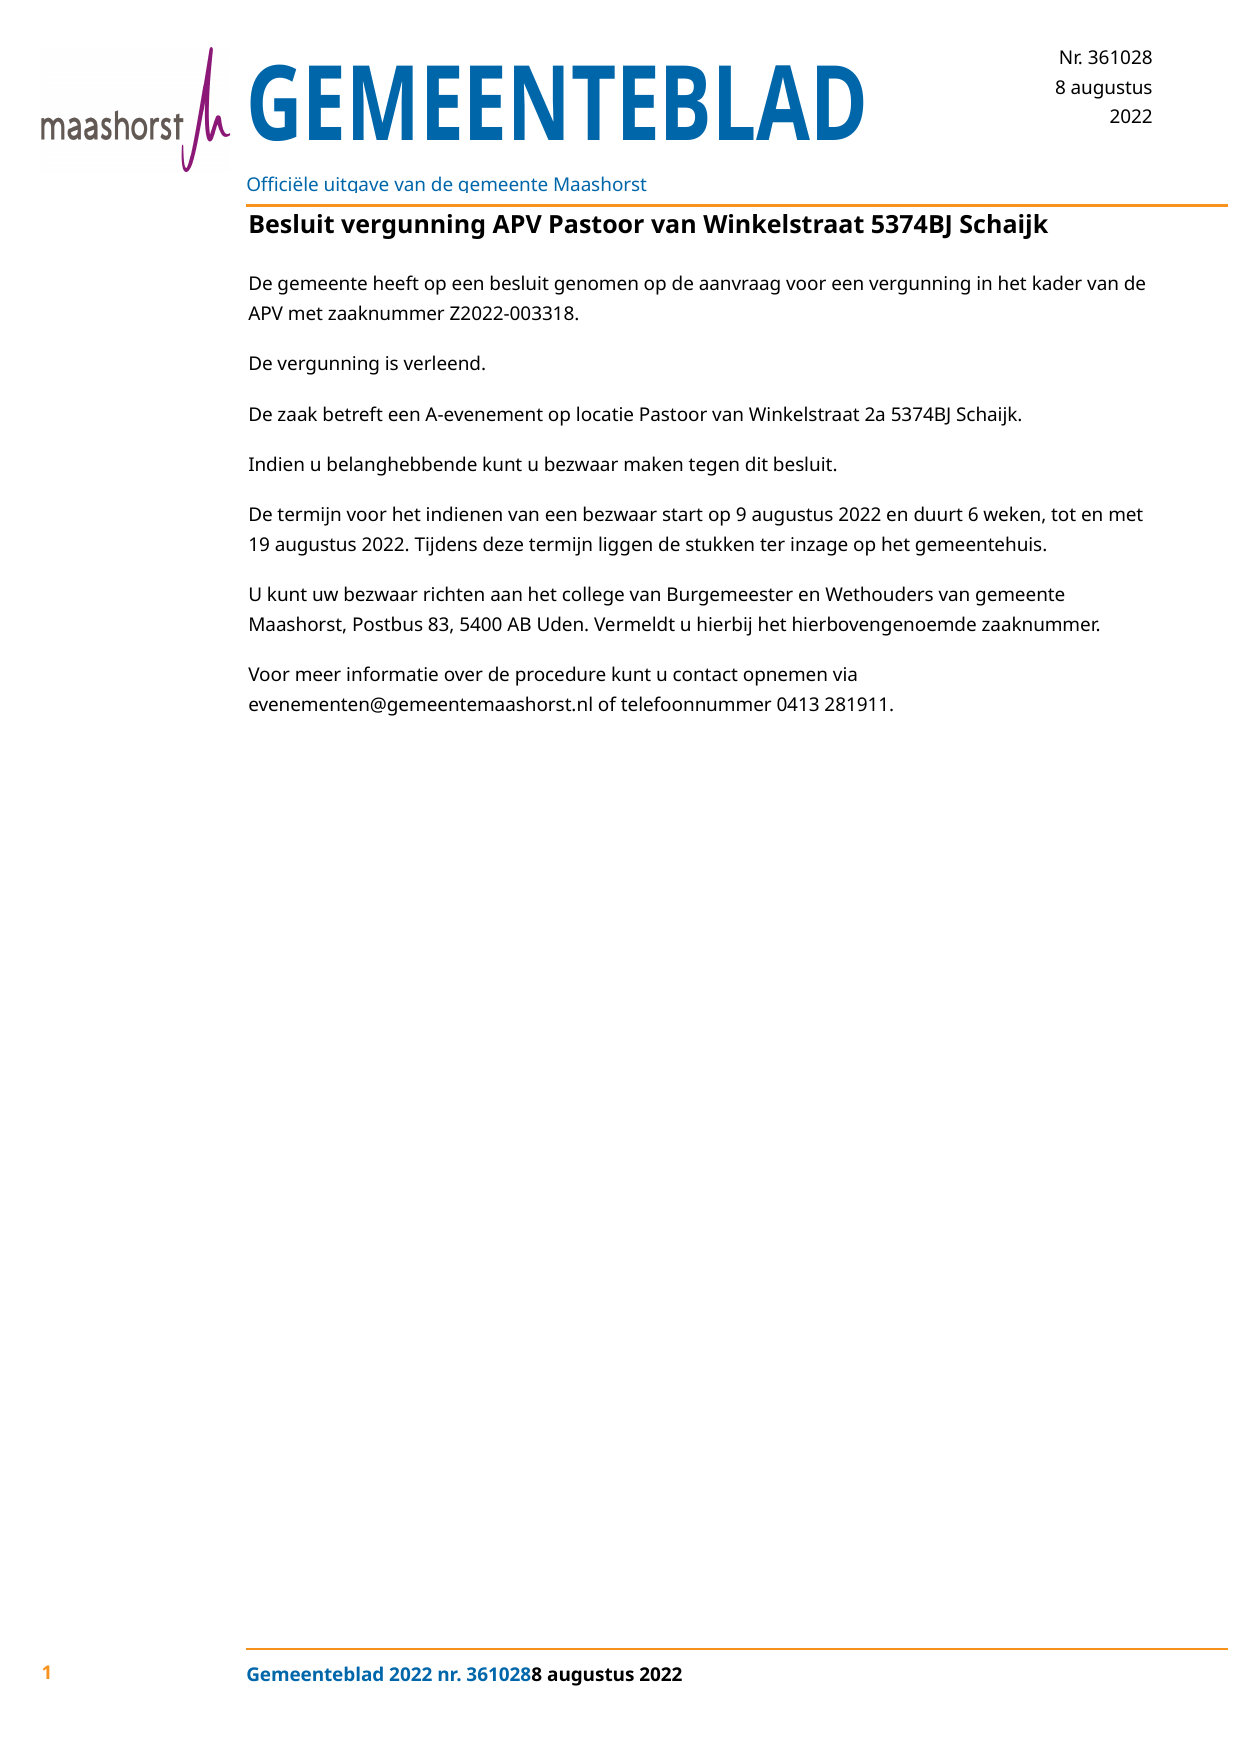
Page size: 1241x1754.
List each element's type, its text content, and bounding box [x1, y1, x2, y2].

text De vergunning is verleend. [248, 350, 1152, 376]
text De termijn voor het indienen van een bezwaar start op 9 augustus 2022 en duurt 6 weken, tot en met 19 augustus 2022. Tijdens deze termijn liggen de stukken ter inzage op het gemeentehuis. [248, 502, 1152, 557]
text U kunt uw bezwaar richten aan het college van Burgemeester en Wethouders van gemeente Maashorst, Postbus 83, 5400 AB Uden. Vermeldt u hierbij het hierbovengenoemde zaaknummer. [248, 582, 1152, 637]
text Besluit vergunning APV Pastoor van Winkelstraat 5374BJ Schaijk [248, 207, 1152, 241]
text De zaak betreft een A-evenement op locatie Pastoor van Winkelstraat 2a 5374BJ Schaijk. [248, 401, 1152, 426]
text De gemeente heeft op een besluit genomen op de aanvraag voor een vergunning in het kader van de APV met zaaknummer Z2022-003318. [248, 270, 1152, 326]
text Voor meer informatie over de procedure kunt u contact opnemen via evenementen@gemeentemaashorst.nl of telefoonnummer 0413 281911. [248, 662, 1152, 717]
picture [41, 47, 231, 172]
text Indien u belanghebbende kunt u bezwaar maken tegen dit besluit. [248, 451, 1152, 477]
